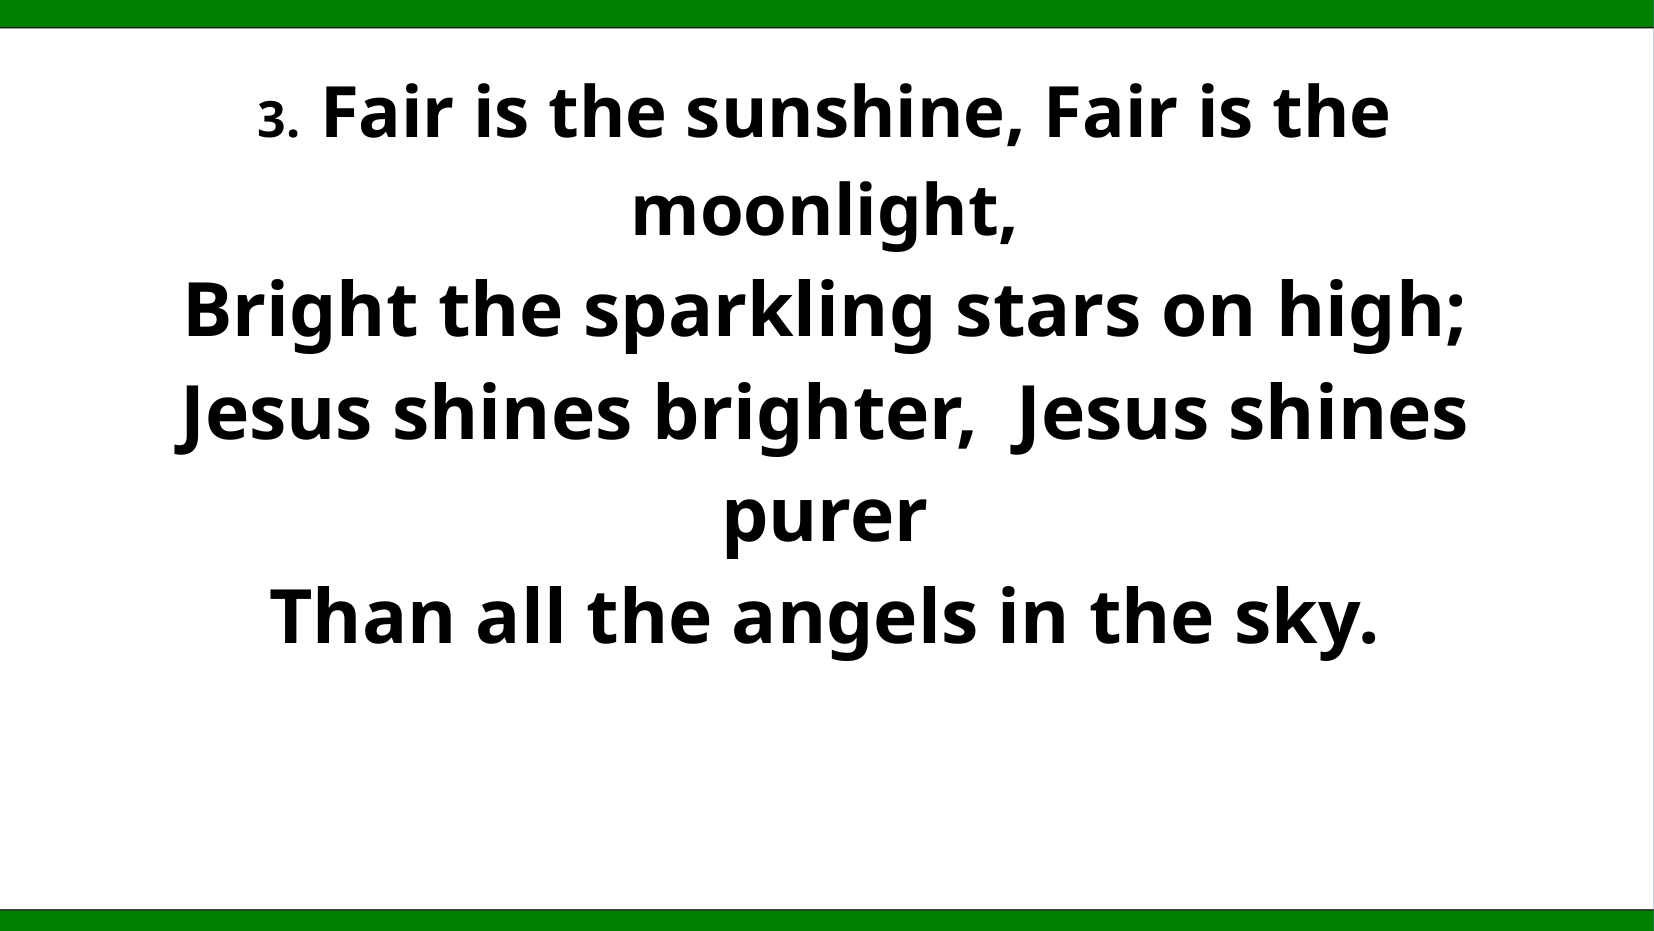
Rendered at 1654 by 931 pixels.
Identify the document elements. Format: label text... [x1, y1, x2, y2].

text_box 3. Fair is the sunshine, Fair is the moonlight, Bright the sparkling stars on high; Jesus shines brighter, Jesus shines purer Than all the angels in the sky. [75, 50, 1576, 466]
picture [0, 0, 1654, 931]
